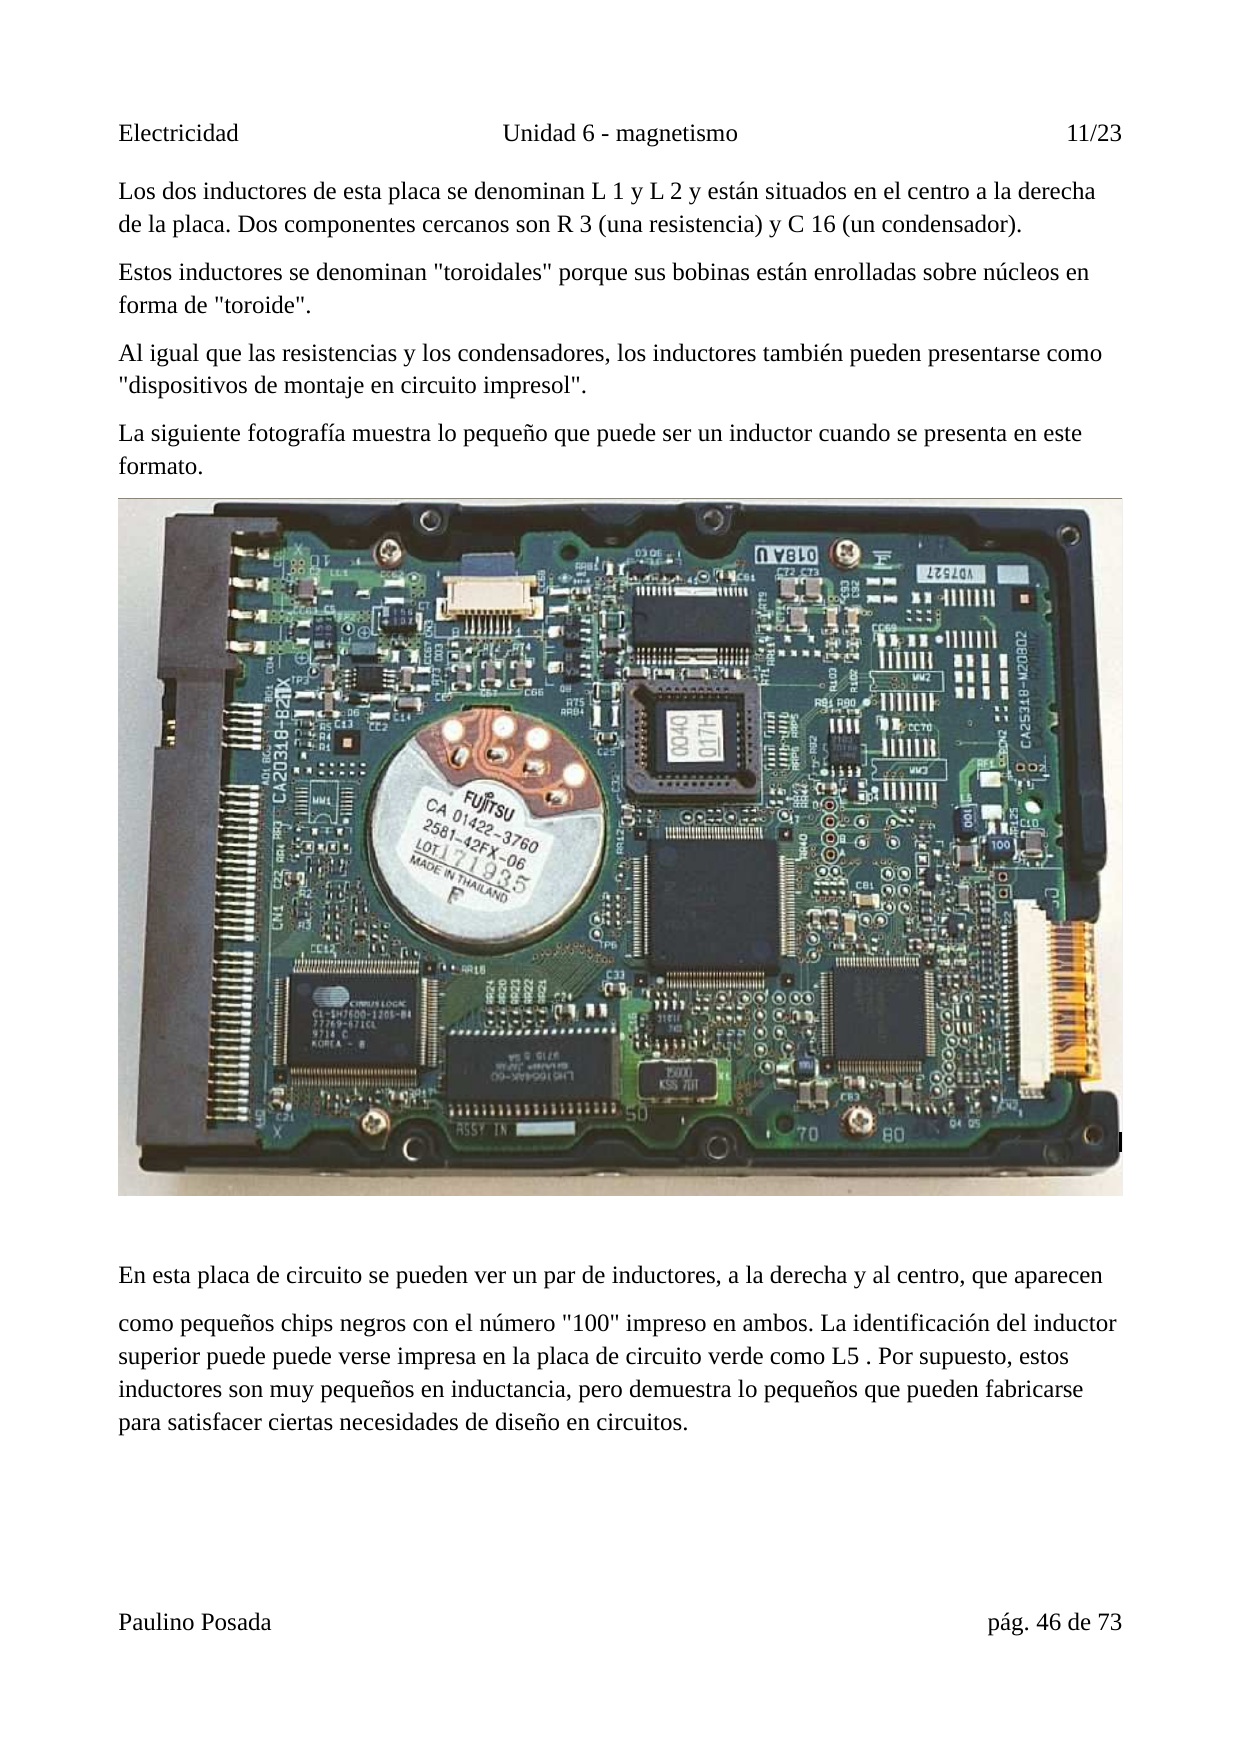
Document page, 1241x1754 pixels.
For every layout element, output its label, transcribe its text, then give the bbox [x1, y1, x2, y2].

text En esta placa de circuito se pueden ver un par de inductores, a la derecha y al centro, que aparecen [118, 1261, 1122, 1289]
text Estos inductores se denominan "toroidales" porque sus bobinas están enrolladas sobre núcleos en forma de "toroide". [118, 257, 1122, 319]
text como pequeños chips negros con el número "100" impreso en ambos. La identificación del inductor superior puede puede verse impresa en la placa de circuito verde como L5 . Por supuesto, estos inductores son muy pequeños en inductancia, pero demuestra lo pequeños que pueden fabricarse para satisfacer ciertas necesidades de diseño en circuitos. [118, 1308, 1122, 1436]
text Los dos inductores de esta placa se denominan L 1 y L 2 y están situados en el centro a la derecha de la placa. Dos componentes cercanos son R 3 (una resistencia) y C 16 (un condensador). [118, 176, 1122, 238]
text Al igual que las resistencias y los condensadores, los inductores también pueden presentarse como "dispositivos de montaje en circuito impresol". [118, 338, 1122, 399]
text La siguiente fotografía muestra lo pequeño que puede ser un inductor cuando se presenta en este formato. [118, 418, 1122, 480]
picture [118, 498, 1123, 1196]
